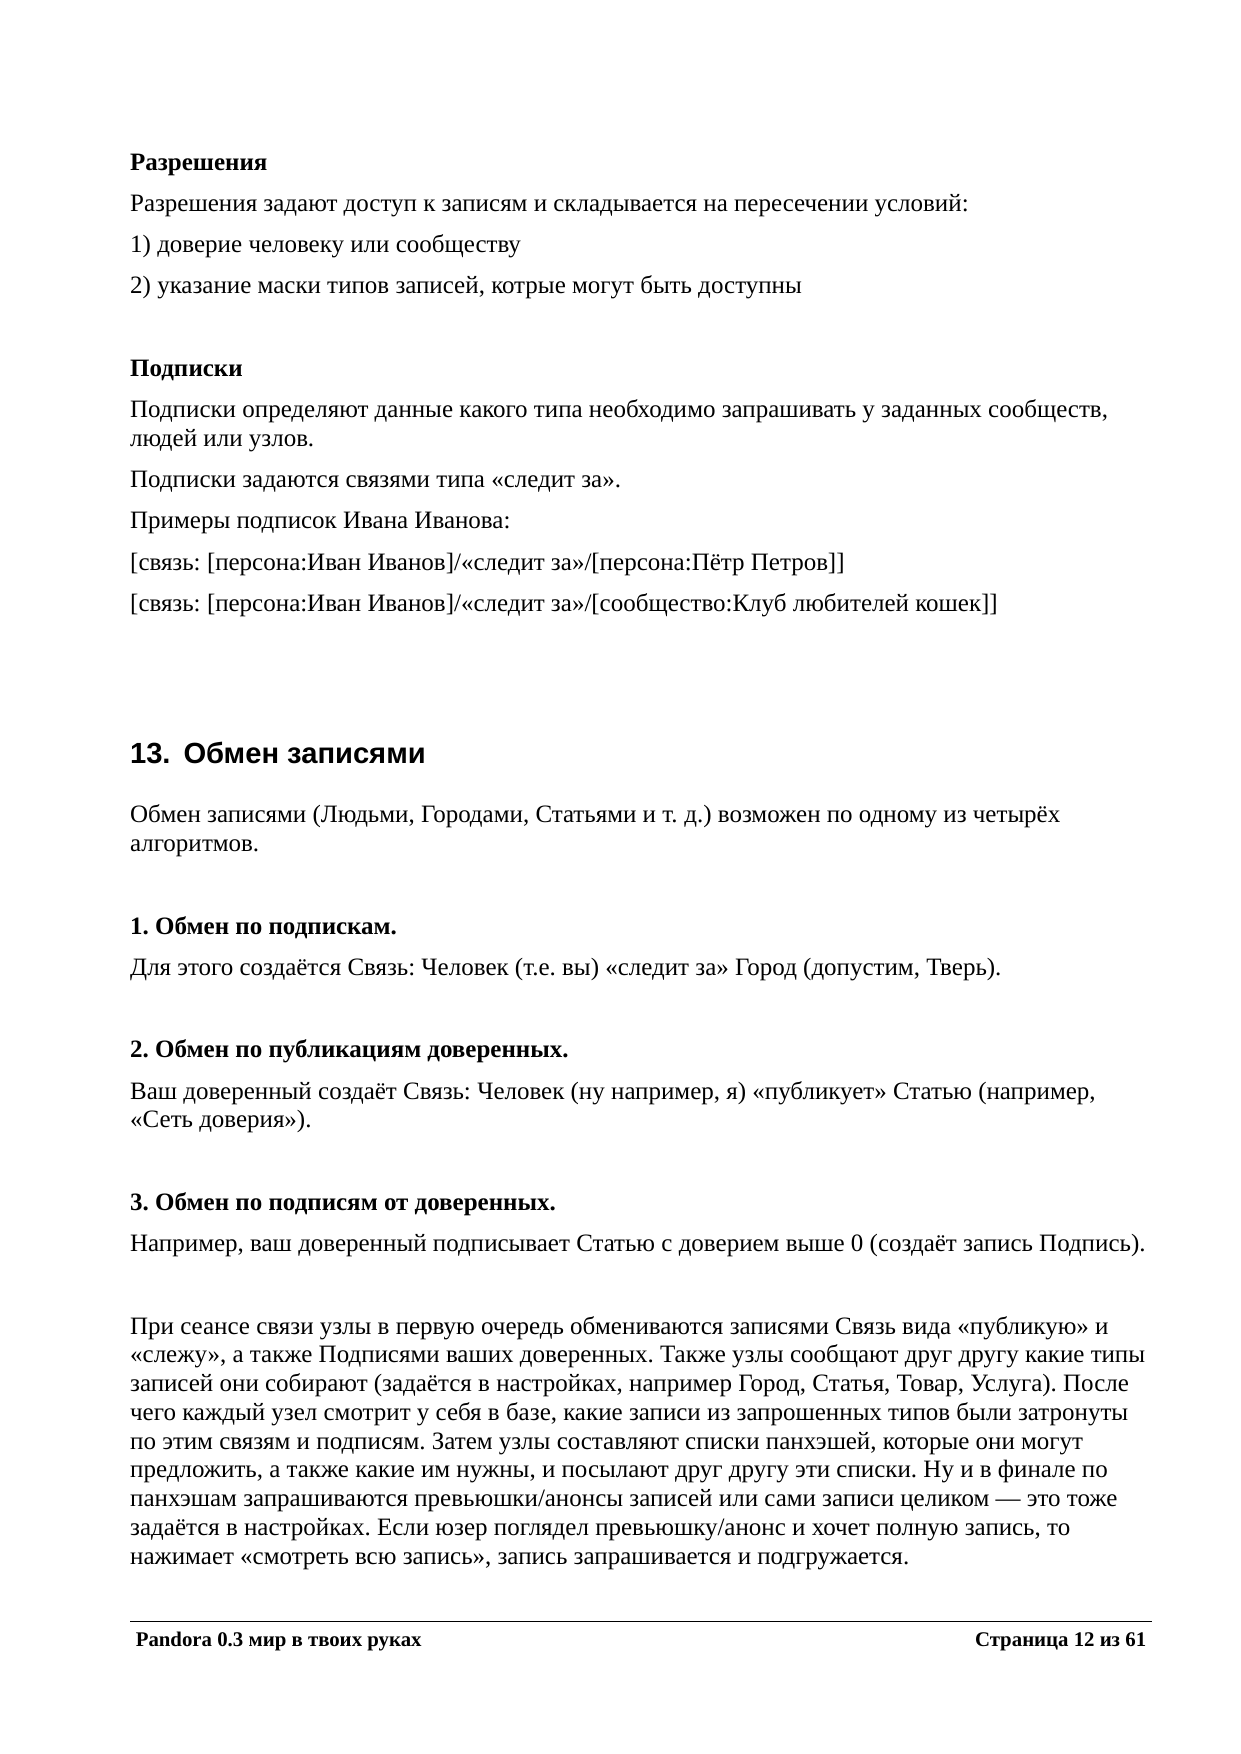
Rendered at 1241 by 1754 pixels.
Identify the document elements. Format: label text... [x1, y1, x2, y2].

text Подписки задаются связями типа «следит за». [130, 464, 1152, 493]
text При сеансе связи узлы в первую очередь обмениваются записями Связь вида «публикую» и «слежу», а также Подписями ваших доверенных. Также узлы сообщают друг другу какие типы записей они собирают (задаётся в настройках, например Город, Статья, Товар, Услуга). После чего каждый узел смотрит у себя в базе, какие записи из запрошенных типов были затронуты по этим связям и подписям. Затем узлы составляют списки панхэшей, которые они могут предложить, а также какие им нужны, и посылают друг другу эти списки. Ну и в финале по панхэшам запрашиваются превьюшки/анонсы записей или сами записи целиком — это тоже задаётся в настройках. Если юзер поглядел превьюшку/анонс и хочет полную запись, то нажимает «смотреть всю запись», запись запрашивается и подгружается. [130, 1311, 1152, 1569]
text 1. Обмен по подпискам. [130, 911, 1152, 939]
subtitle Обмен записями [130, 736, 1152, 769]
text Разрешения задают доступ к записям и складывается на пересечении условий: [130, 188, 1152, 217]
text Например, ваш доверенный подписывает Статью с доверием выше 0 (создаёт запись Подпись). [130, 1228, 1152, 1257]
text Ваш доверенный создаёт Связь: Человек (ну например, я) «публикует» Статью (например, «Сеть доверия»). [130, 1076, 1152, 1133]
text Примеры подписок Ивана Иванова: [130, 506, 1152, 534]
text 2) указание маски типов записей, котрые могут быть доступны [130, 271, 1152, 299]
text [связь: [персона:Иван Иванов]/«следит за»/[персона:Пётр Петров]] [130, 547, 1152, 576]
text 2. Обмен по публикациям доверенных. [130, 1034, 1152, 1063]
text 3. Обмен по подписям от доверенных. [130, 1187, 1152, 1216]
text Подписки [130, 353, 1152, 382]
text 1) доверие человеку или сообществу [130, 229, 1152, 258]
text [связь: [персона:Иван Иванов]/«следит за»/[сообщество:Клуб любителей кошек]] [130, 588, 1152, 617]
text Для этого создаётся Связь: Человек (т.е. вы) «следит за» Город (допустим, Тверь). [130, 952, 1152, 981]
text Разрешения [130, 147, 1152, 176]
text Обмен записями (Людьми, Городами, Статьями и т. д.) возможен по одному из четырёх алгоритмов. [130, 799, 1152, 857]
text Подписки определяют данные какого типа необходимо запрашивать у заданных сообществ, людей или узлов. [130, 394, 1152, 452]
